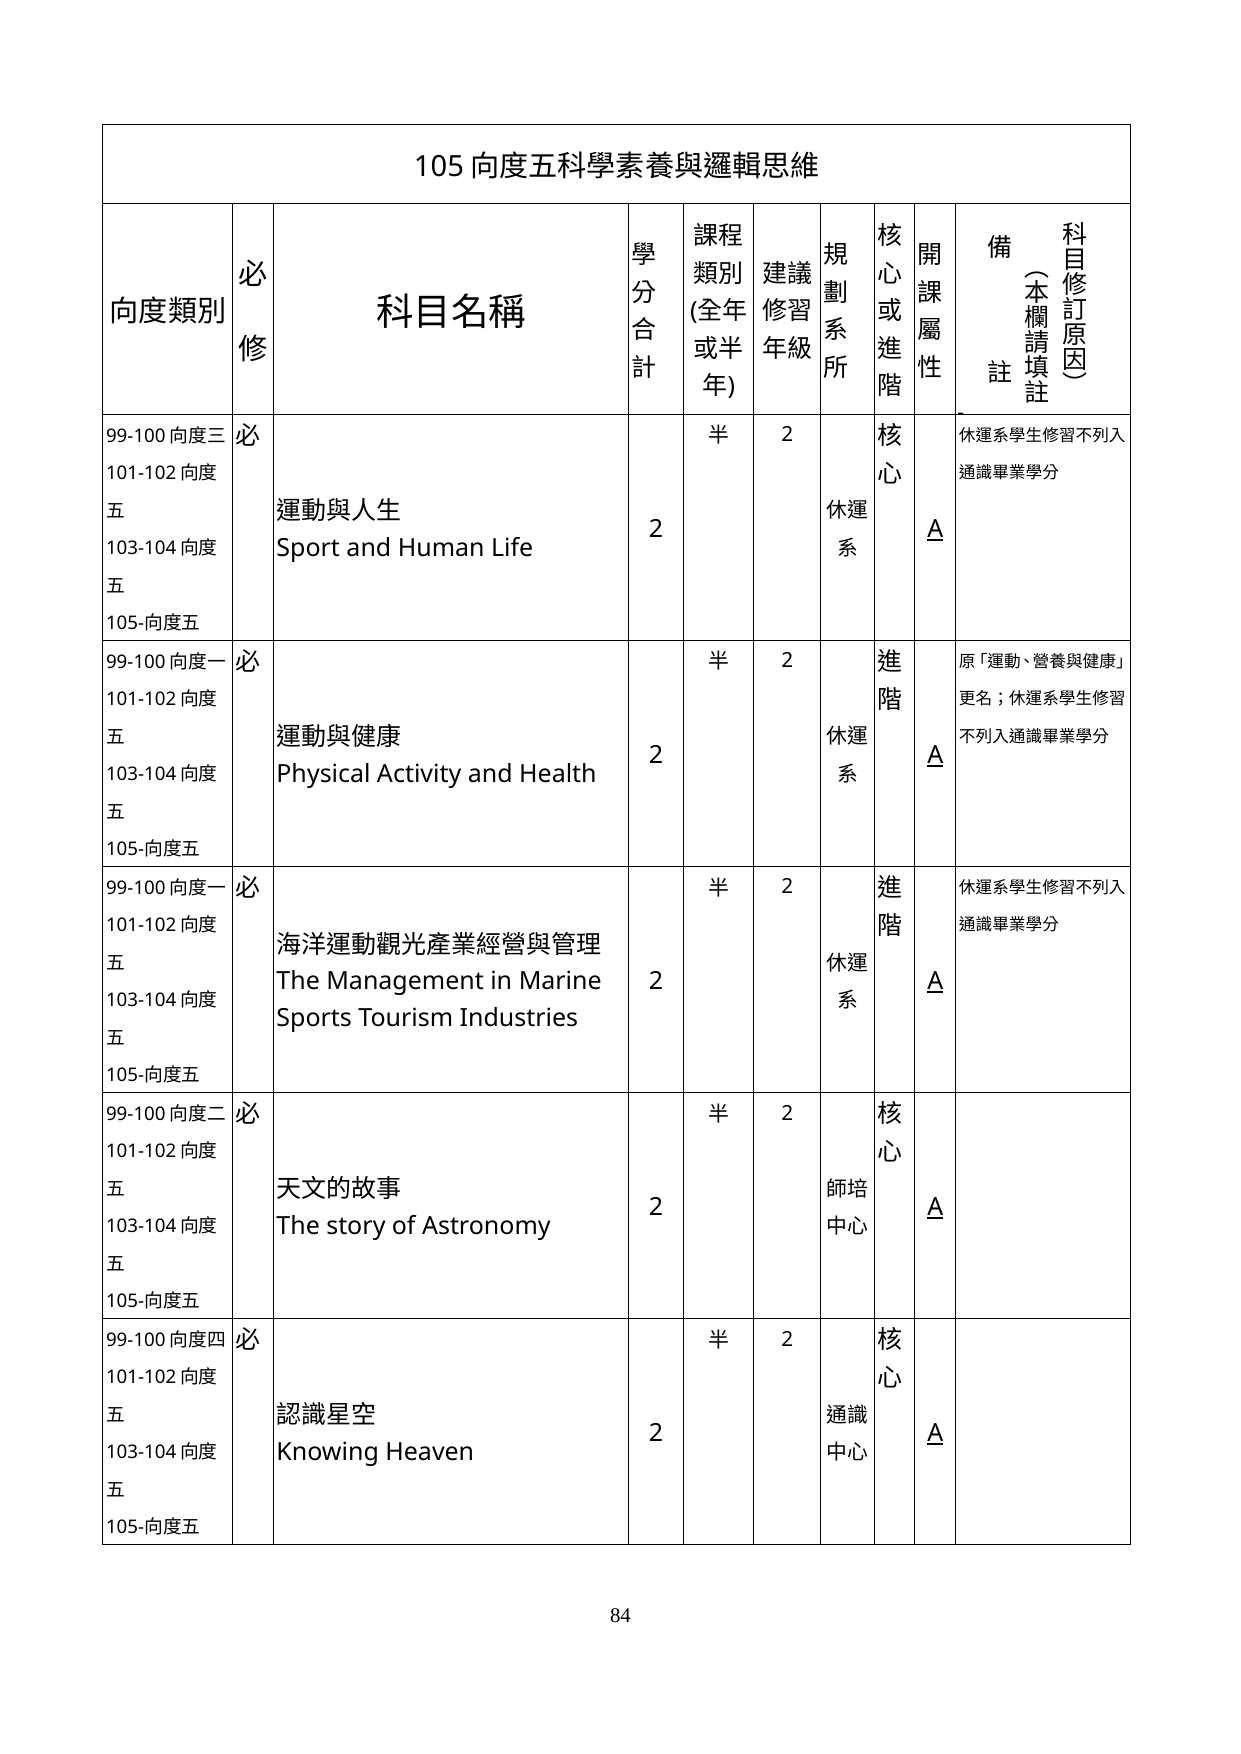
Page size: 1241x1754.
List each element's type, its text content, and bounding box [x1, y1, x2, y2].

table_cell 必 [233, 1093, 273, 1318]
table_cell 2 [754, 1093, 820, 1318]
table_cell 半 [684, 415, 753, 640]
table_cell 99-100向度二 101-102向度五 103-104向度五 105-向度五 [103, 1093, 232, 1318]
table_cell 休運系 [821, 415, 874, 640]
table_cell 2 [629, 1319, 683, 1544]
table_cell 課程類別(全年或半年) [684, 204, 753, 414]
table_cell 建議修習年級 [754, 204, 820, 414]
table_cell 運動與人生 Sport and Human Life [274, 415, 628, 640]
table_cell 半 [684, 1319, 753, 1544]
table_cell 科目名稱 [274, 204, 628, 414]
table_cell 2 [629, 641, 683, 866]
table_cell A [915, 1319, 955, 1544]
table_cell 2 [754, 415, 820, 640]
table_cell 必 [233, 641, 273, 866]
table_cell 休運系 [821, 867, 874, 1092]
table_cell 99-100向度一 101-102向度五 103-104向度五 105-向度五 [103, 867, 232, 1092]
table_cell 核心 [875, 415, 914, 640]
table_cell 學分合計 [629, 204, 683, 414]
table_cell 2 [754, 641, 820, 866]
table_cell 必修 [233, 204, 273, 414]
table_cell 必 [233, 415, 273, 640]
table_cell 2 [754, 867, 820, 1092]
table_cell 休運系 [821, 641, 874, 866]
table_cell 必 [233, 1319, 273, 1544]
table_cell 進階 [875, 867, 914, 1092]
table_cell 2 [754, 1319, 820, 1544]
table_cell 99-100向度一 101-102向度五 103-104向度五 105-向度五 [103, 641, 232, 866]
table_cell 進階 [875, 641, 914, 866]
table_cell 認識星空 Knowing Heaven [274, 1319, 628, 1544]
table_cell 半 [684, 867, 753, 1092]
table_cell 通識中心 [821, 1319, 874, 1544]
table_cell 半 [684, 1093, 753, 1318]
table_header 105向度五科學素養與邏輯思維 [103, 125, 1130, 203]
table_cell 海洋運動觀光產業經營與管理 The Management in Marine Sports Tourism Industries [274, 867, 628, 1092]
table_cell 核心 [875, 1093, 914, 1318]
table_cell 天文的故事 The story of Astronomy [274, 1093, 628, 1318]
table_cell 原「運動、營養與健康」更名；休運系學生修習不列入通識畢業學分 [956, 641, 1130, 866]
table_cell A [915, 415, 955, 640]
table_cell 2 [629, 1093, 683, 1318]
table_cell A [915, 1093, 955, 1318]
table_cell 開課屬性 [915, 204, 955, 414]
table_cell 2 [629, 415, 683, 640]
table_cell 99-100向度四 101-102向度五 103-104向度五 105-向度五 [103, 1319, 232, 1544]
table_cell 99-100向度三 101-102向度五 103-104向度五 105-向度五 [103, 415, 232, 640]
table_cell 半 [684, 641, 753, 866]
table_cell A [915, 641, 955, 866]
table_cell 運動與健康 Physical Activity and Health [274, 641, 628, 866]
table_cell 休運系學生修習不列入通識畢業學分 [956, 867, 1130, 1092]
table_cell 必 [233, 867, 273, 1092]
table_cell A [915, 867, 955, 1092]
table_cell 核心 [875, 1319, 914, 1544]
table_cell 師培中心 [821, 1093, 874, 1318]
table_cell 規劃系所 [821, 204, 874, 414]
table_cell 2 [629, 867, 683, 1092]
table_cell 科目修訂原因） （本欄請填註 備 註 全文完 [956, 204, 1130, 414]
table_cell [956, 1319, 1130, 1544]
table_cell [956, 1093, 1130, 1318]
table_cell 休運系學生修習不列入通識畢業學分 [956, 415, 1130, 640]
table_cell 核心或進階 [875, 204, 914, 414]
table_cell 向度類別 [103, 204, 232, 414]
